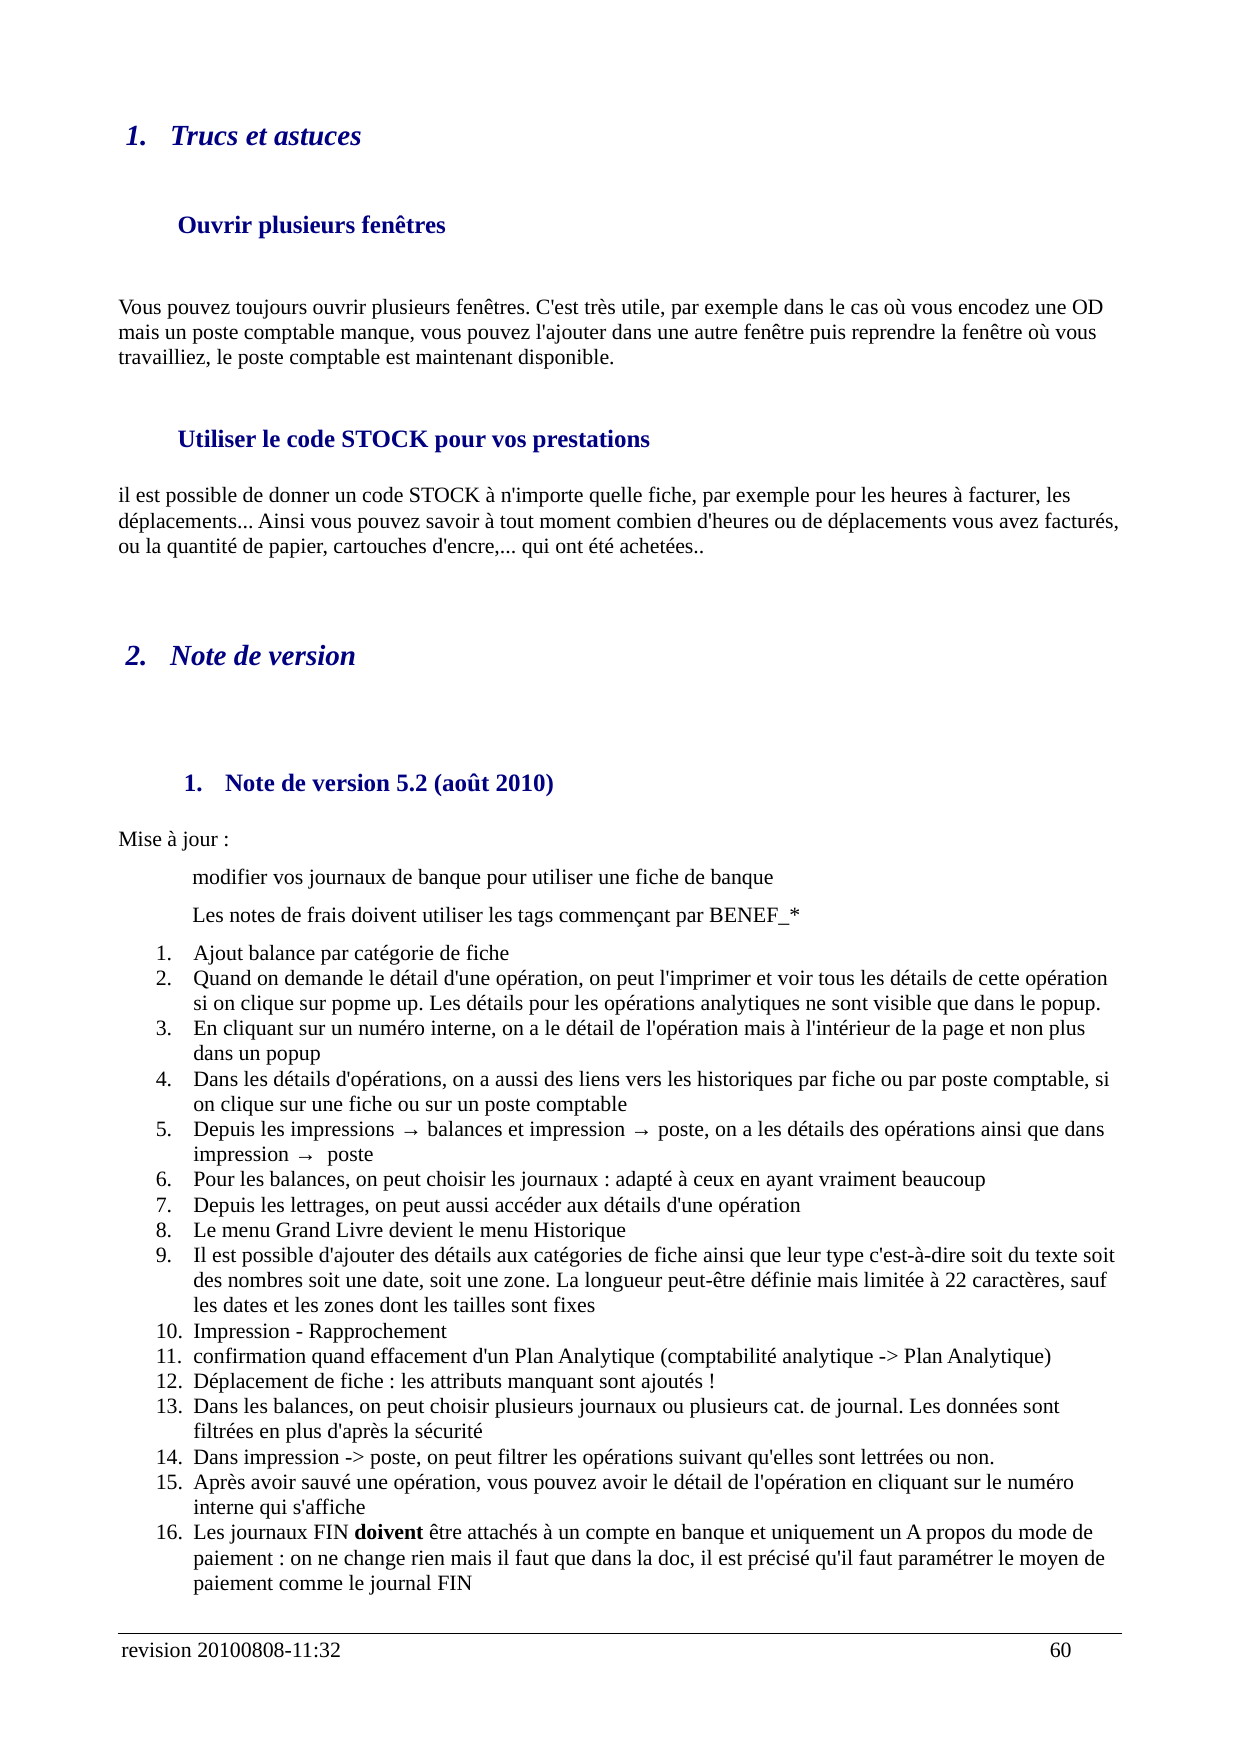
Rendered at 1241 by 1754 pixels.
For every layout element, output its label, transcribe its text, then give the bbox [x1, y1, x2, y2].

subtitle Note de version 5.2 (août 2010) [177, 768, 1122, 797]
text Mise à jour : [118, 826, 1122, 852]
text Vous pouvez toujours ouvrir plusieurs fenêtres. C'est très utile, par exemple dans le cas où vous encodez une OD mais un poste comptable manque, vous pouvez l'ajouter dans une autre fenêtre puis reprendre la fenêtre où vous travailliez, le poste comptable est maintenant disponible. [118, 294, 1122, 369]
subtitle Utiliser le code STOCK pour vos prestations [177, 424, 1122, 453]
text Les notes de frais doivent utiliser les tags commençant par BENEF_* [118, 902, 1122, 927]
list Le menu Grand Livre devient le menu Historique [156, 1217, 1122, 1242]
list Depuis les lettrages, on peut aussi accéder aux détails d'une opération [156, 1192, 1122, 1217]
list Impression - Rapprochement [156, 1318, 1122, 1343]
list Dans impression -> poste, on peut filtrer les opérations suivant qu'elles sont lettrées ou non. [156, 1444, 1122, 1469]
list Depuis les impressions → balances et impression → poste, on a les détails des opérations ainsi que dans impression → poste [156, 1116, 1122, 1166]
list Il est possible d'ajouter des détails aux catégories de fiche ainsi que leur type c'est-à-dire soit du texte soit des nombres soit une date, soit une zone. La longueur peut-être définie mais limitée à 22 caractères, sauf les dates et les zones dont les tailles sont fixes [156, 1242, 1122, 1318]
list confirmation quand effacement d'un Plan Analytique (comptabilité analytique -> Plan Analytique) [156, 1343, 1122, 1368]
list Quand on demande le détail d'une opération, on peut l'imprimer et voir tous les détails de cette opération si on clique sur popme up. Les détails pour les opérations analytiques ne sont visible que dans le popup. [156, 965, 1122, 1015]
list Dans les détails d'opérations, on a aussi des liens vers les historiques par fiche ou par poste comptable, si on clique sur une fiche ou sur un poste comptable [156, 1066, 1122, 1116]
subtitle Trucs et astuces [118, 118, 1122, 152]
list En cliquant sur un numéro interne, on a le détail de l'opération mais à l'intérieur de la page et non plus dans un popup [156, 1015, 1122, 1066]
list Pour les balances, on peut choisir les journaux : adapté à ceux en ayant vraiment beaucoup [156, 1166, 1122, 1192]
subtitle Ouvrir plusieurs fenêtres [177, 211, 1122, 239]
subtitle Note de version [118, 638, 1122, 672]
text il est possible de donner un code STOCK à n'importe quelle fiche, par exemple pour les heures à facturer, les déplacements... Ainsi vous pouvez savoir à tout moment combien d'heures ou de déplacements vous avez facturés, ou la quantité de papier, cartouches d'encre,... qui ont été achetées.. [118, 482, 1122, 558]
list Dans les balances, on peut choisir plusieurs journaux ou plusieurs cat. de journal. Les données sont filtrées en plus d'après la sécurité [156, 1393, 1122, 1444]
list Déplacement de fiche : les attributs manquant sont ajoutés ! [156, 1368, 1122, 1393]
list Les journaux FIN doivent être attachés à un compte en banque et uniquement un A propos du mode de paiement : on ne change rien mais il faut que dans la doc, il est précisé qu'il faut paramétrer le moyen de paiement comme le journal FIN [156, 1519, 1122, 1595]
text modifier vos journaux de banque pour utiliser une fiche de banque [118, 864, 1122, 889]
list Ajout balance par catégorie de fiche [156, 939, 1122, 965]
list Après avoir sauvé une opération, vous pouvez avoir le détail de l'opération en cliquant sur le numéro interne qui s'affiche [156, 1469, 1122, 1519]
